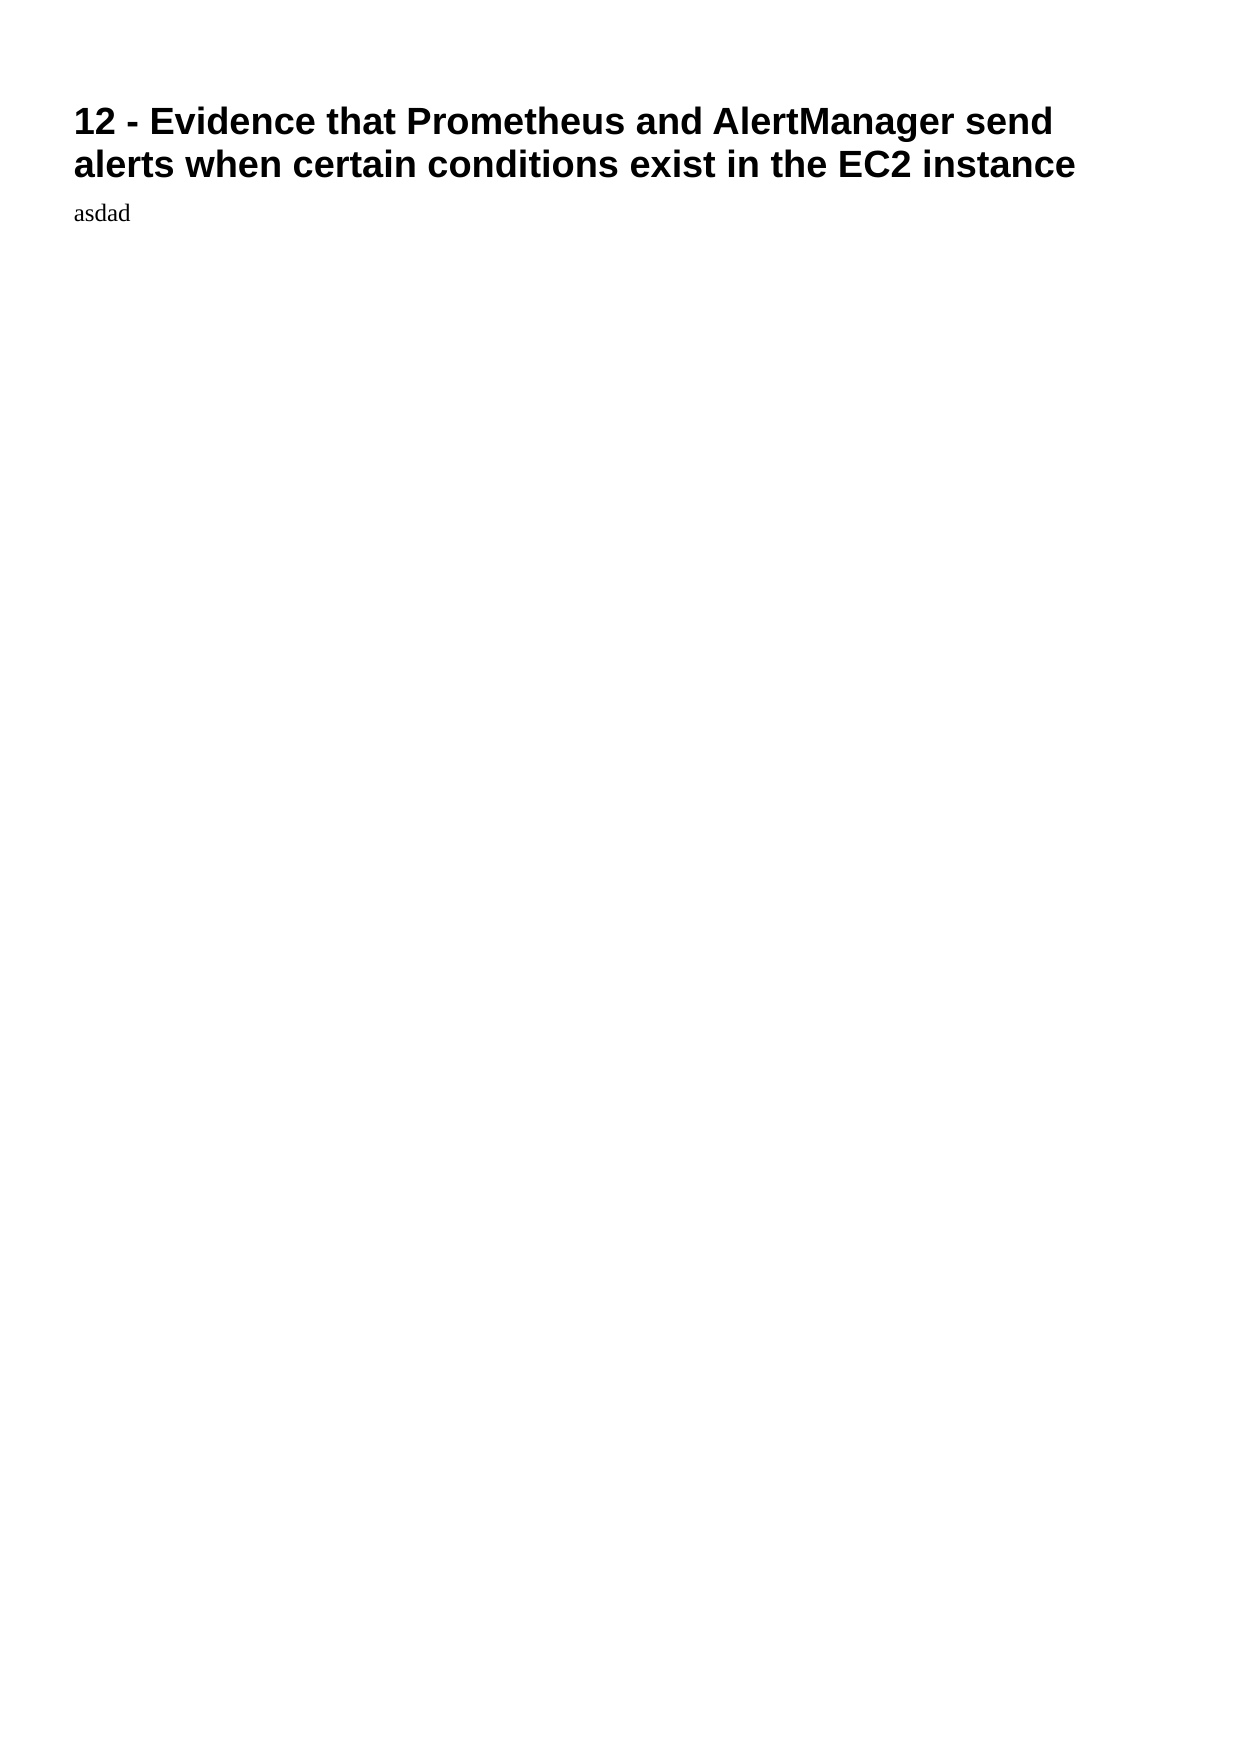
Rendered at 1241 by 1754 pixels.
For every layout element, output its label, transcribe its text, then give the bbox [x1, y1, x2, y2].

subtitle 12 - Evidence that Prometheus and AlertManager send alerts when certain conditions exist in the EC2 instance [73, 98, 1128, 186]
text asdad [73, 198, 1167, 227]
